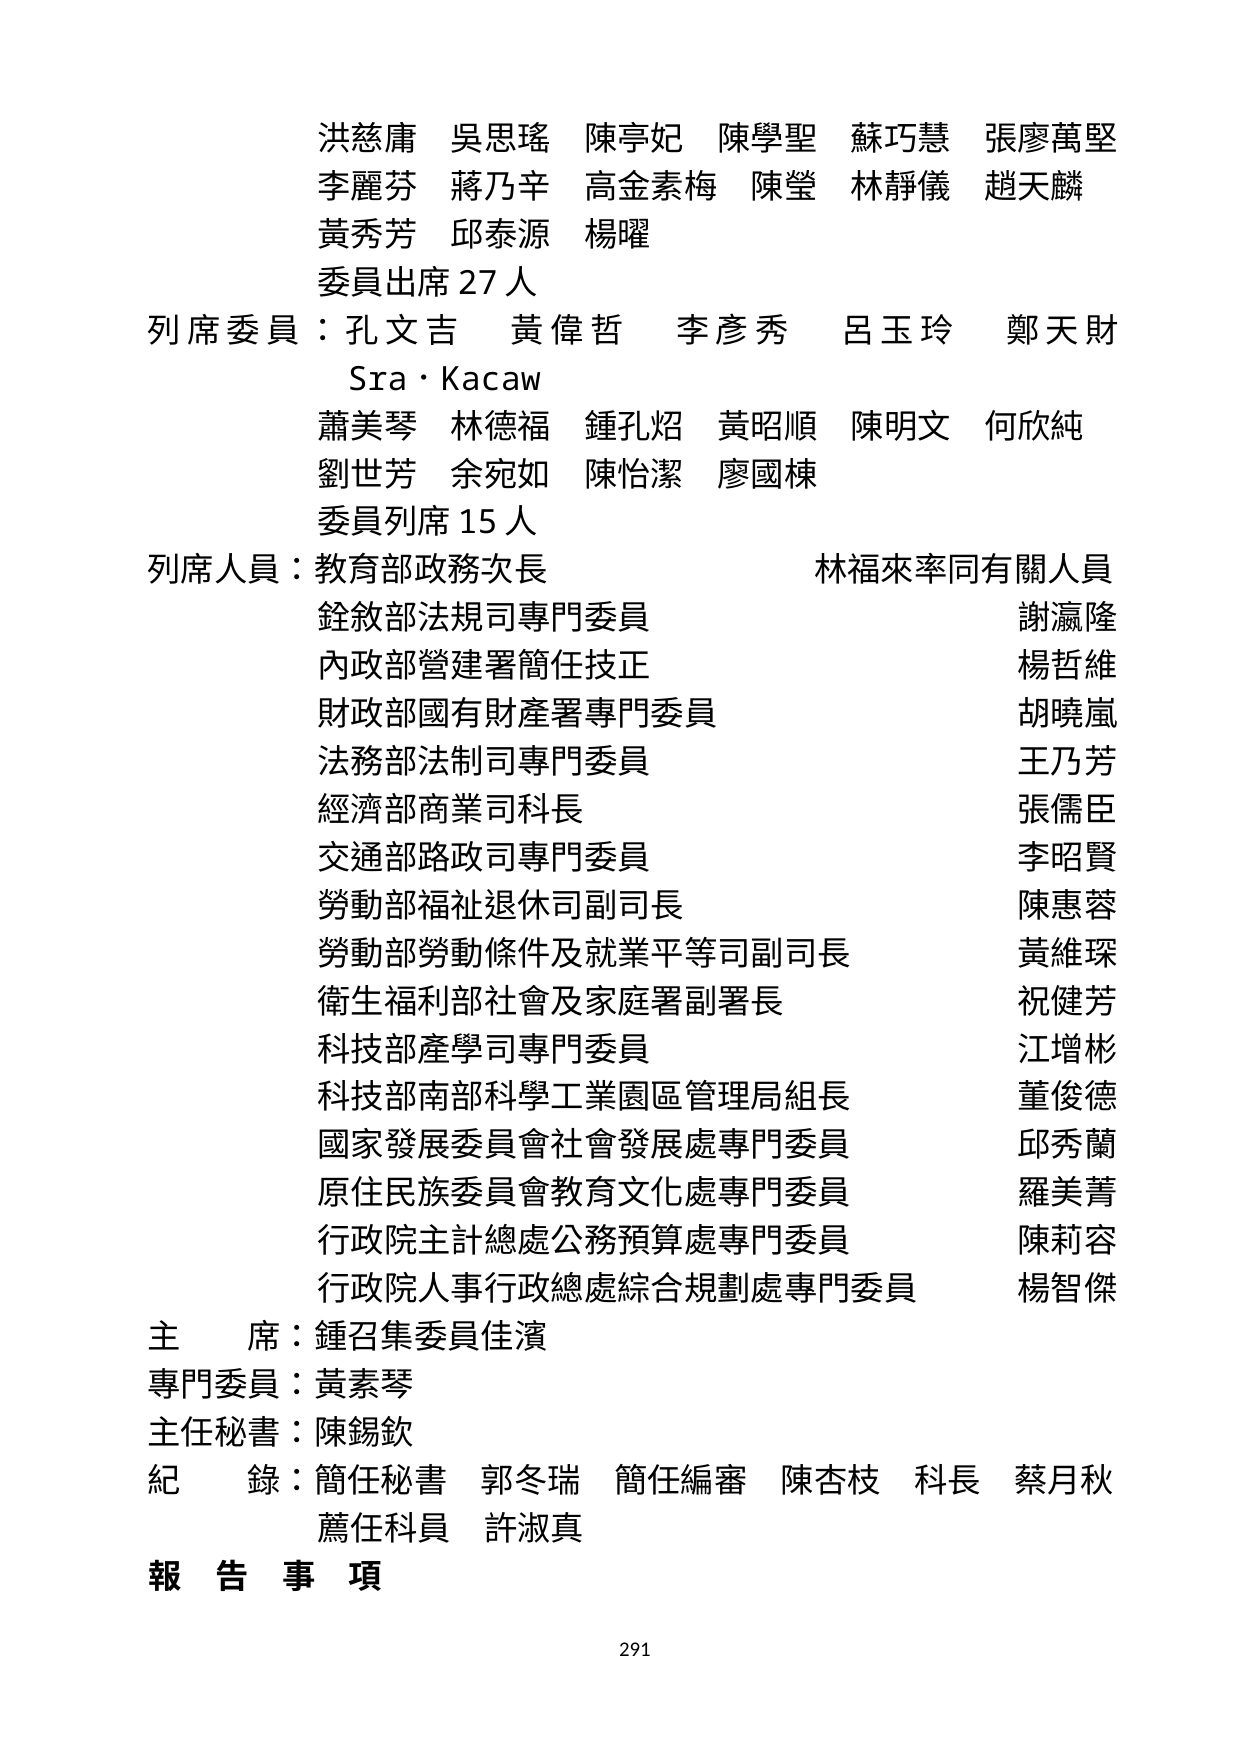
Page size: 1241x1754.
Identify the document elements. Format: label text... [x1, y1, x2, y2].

text 銓敘部法規司專門委員 謝瀛隆 [317, 591, 1122, 639]
text 法務部法制司專門委員 王乃芳 [317, 735, 1122, 783]
text 國家發展委員會社會發展處專門委員 邱秀蘭 [317, 1118, 1122, 1166]
text 劉世芳 余宛如 陳怡潔 廖國棟 [317, 448, 1122, 496]
text 黃秀芳 邱泰源 楊曜 [317, 208, 1122, 256]
text 委員列席15人 [317, 496, 1122, 543]
text 科技部產學司專門委員 江增彬 [317, 1023, 1122, 1071]
text 行政院人事行政總處綜合規劃處專門委員 楊智傑 [317, 1262, 1122, 1310]
text 紀 錄：簡任秘書 郭冬瑞 簡任編審 陳杏枝 科長 蔡月秋 [147, 1454, 1120, 1502]
text 財政部國有財產署專門委員 胡曉嵐 [317, 687, 1122, 735]
text 衛生福利部社會及家庭署副署長 祝健芳 [317, 975, 1122, 1023]
text 勞動部勞動條件及就業平等司副司長 黃維琛 [317, 927, 1122, 975]
text 交通部路政司專門委員 李昭賢 [317, 831, 1122, 879]
text 列席人員：教育部政務次長 林福來率同有關人員 [147, 543, 1120, 591]
text 報 告 事 項 [149, 1550, 1122, 1598]
text 專門委員：黃素琴 [147, 1358, 1120, 1406]
text 勞動部福祉退休司副司長 陳惠蓉 [317, 879, 1122, 927]
text 行政院主計總處公務預算處專門委員 陳莉容 [317, 1214, 1122, 1262]
text 蕭美琴 林德福 鍾孔炤 黃昭順 陳明文 何欣純 [317, 400, 1122, 448]
text 李麗芬 蔣乃辛 高金素梅 陳瑩 林靜儀 趙天麟 [317, 160, 1122, 208]
text 內政部營建署簡任技正 楊哲維 [317, 639, 1122, 687]
text 主任秘書：陳錫欽 [147, 1406, 1120, 1454]
text 科技部南部科學工業園區管理局組長 董俊德 [317, 1071, 1122, 1118]
text 經濟部商業司科長 張儒臣 [317, 783, 1122, 831]
text 原住民族委員會教育文化處專門委員 羅美菁 [317, 1166, 1122, 1214]
text 列席委員：孔文吉 黃偉哲 李彥秀 呂玉玲 鄭天財Sra．Kacaw [147, 304, 1120, 400]
text 洪慈庸 吳思瑤 陳亭妃 陳學聖 蘇巧慧 張廖萬堅 [317, 112, 1122, 160]
text 薦任科員 許淑真 [317, 1502, 1122, 1550]
text 委員出席27人 [317, 256, 1122, 304]
text 主 席：鍾召集委員佳濱 [147, 1310, 1120, 1358]
